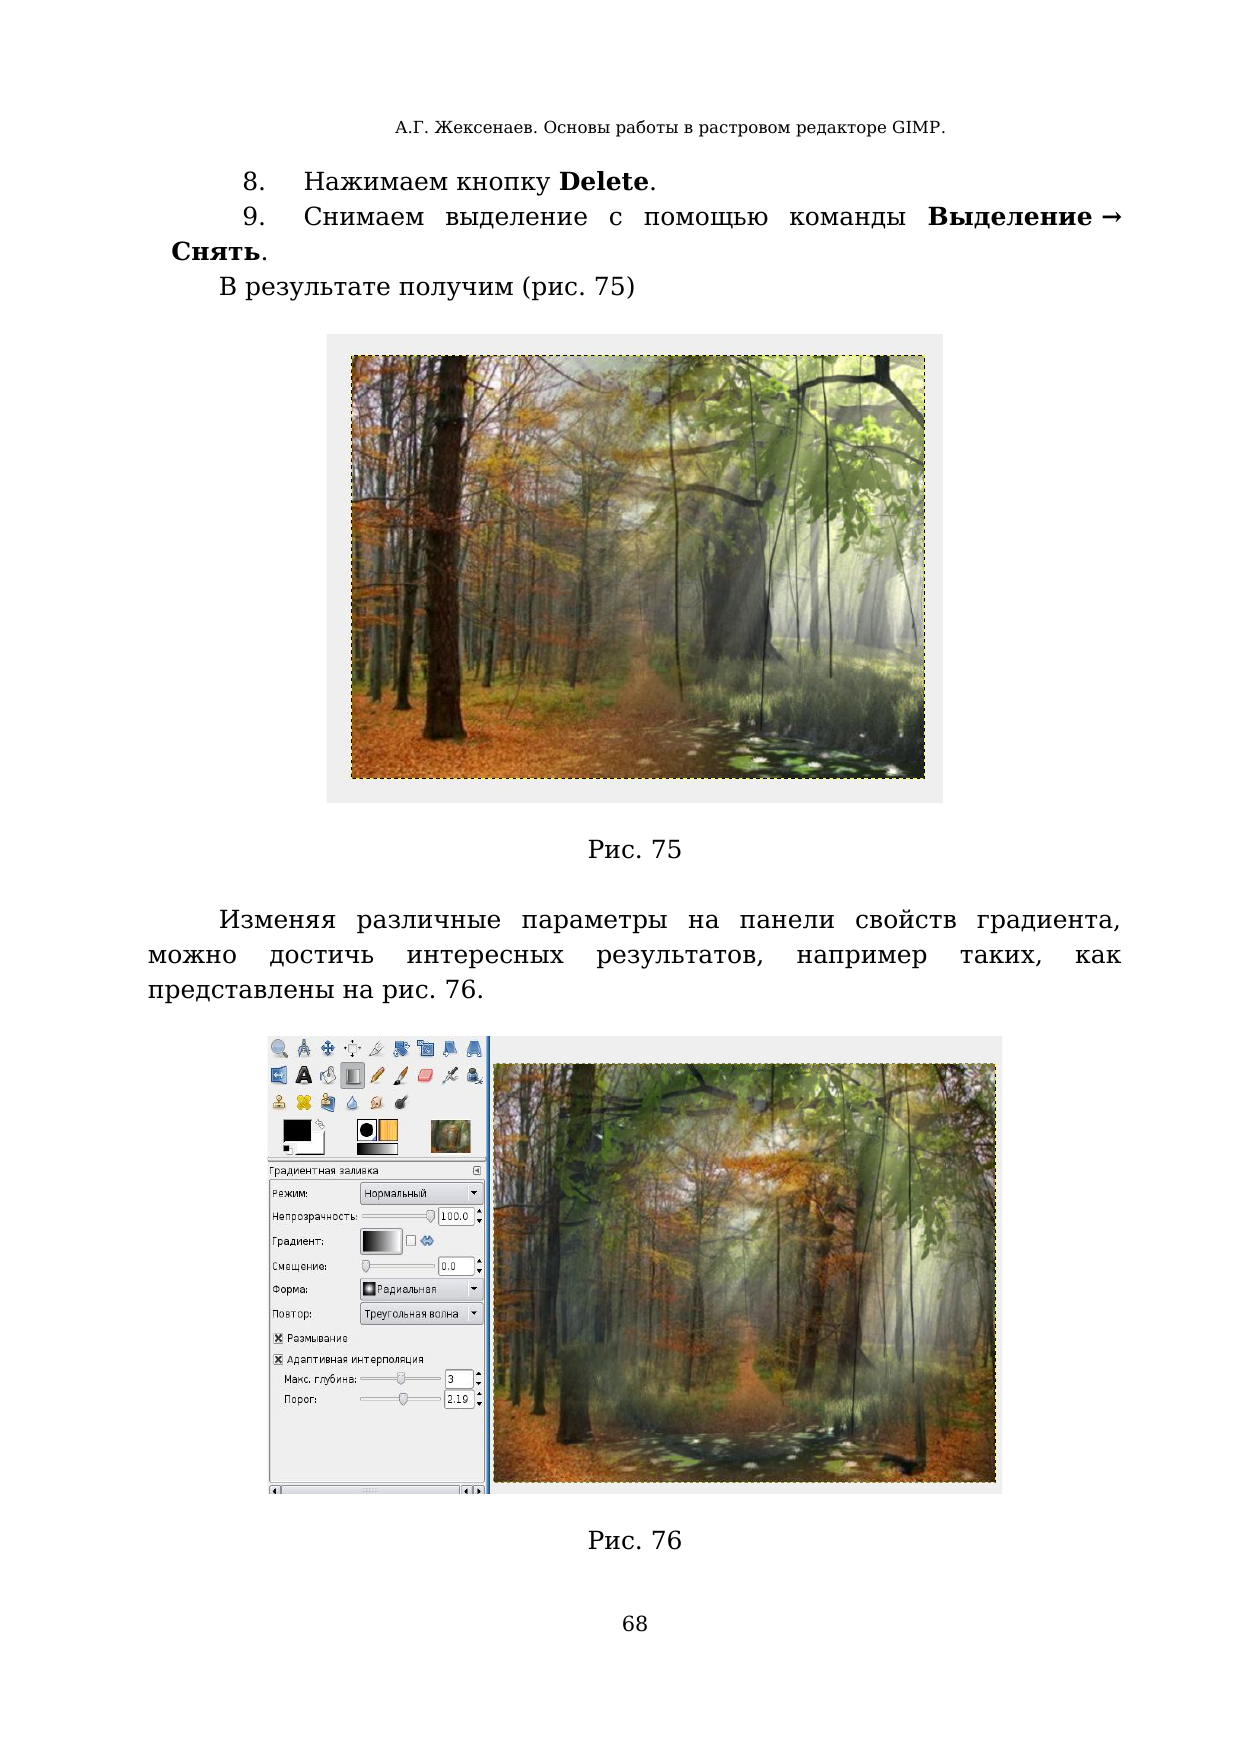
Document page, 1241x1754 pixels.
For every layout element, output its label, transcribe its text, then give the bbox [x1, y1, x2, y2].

list Нажимаем кнопку Delete. [148, 167, 1122, 196]
text Рис. 76 [148, 1010, 1122, 1556]
list Снимаем выделение с помощью команды Выделение → Снять. [148, 202, 1122, 267]
picture [267, 1036, 1003, 1494]
text Рис. 75 [148, 308, 1122, 864]
text Изменяя различные параметры на панели свойств градиента, можно достичь интересных результатов, например таких, как представлены на рис. 76. [148, 905, 1122, 1004]
picture [326, 334, 943, 803]
text В результате получим (рис. 75) [148, 273, 1122, 302]
